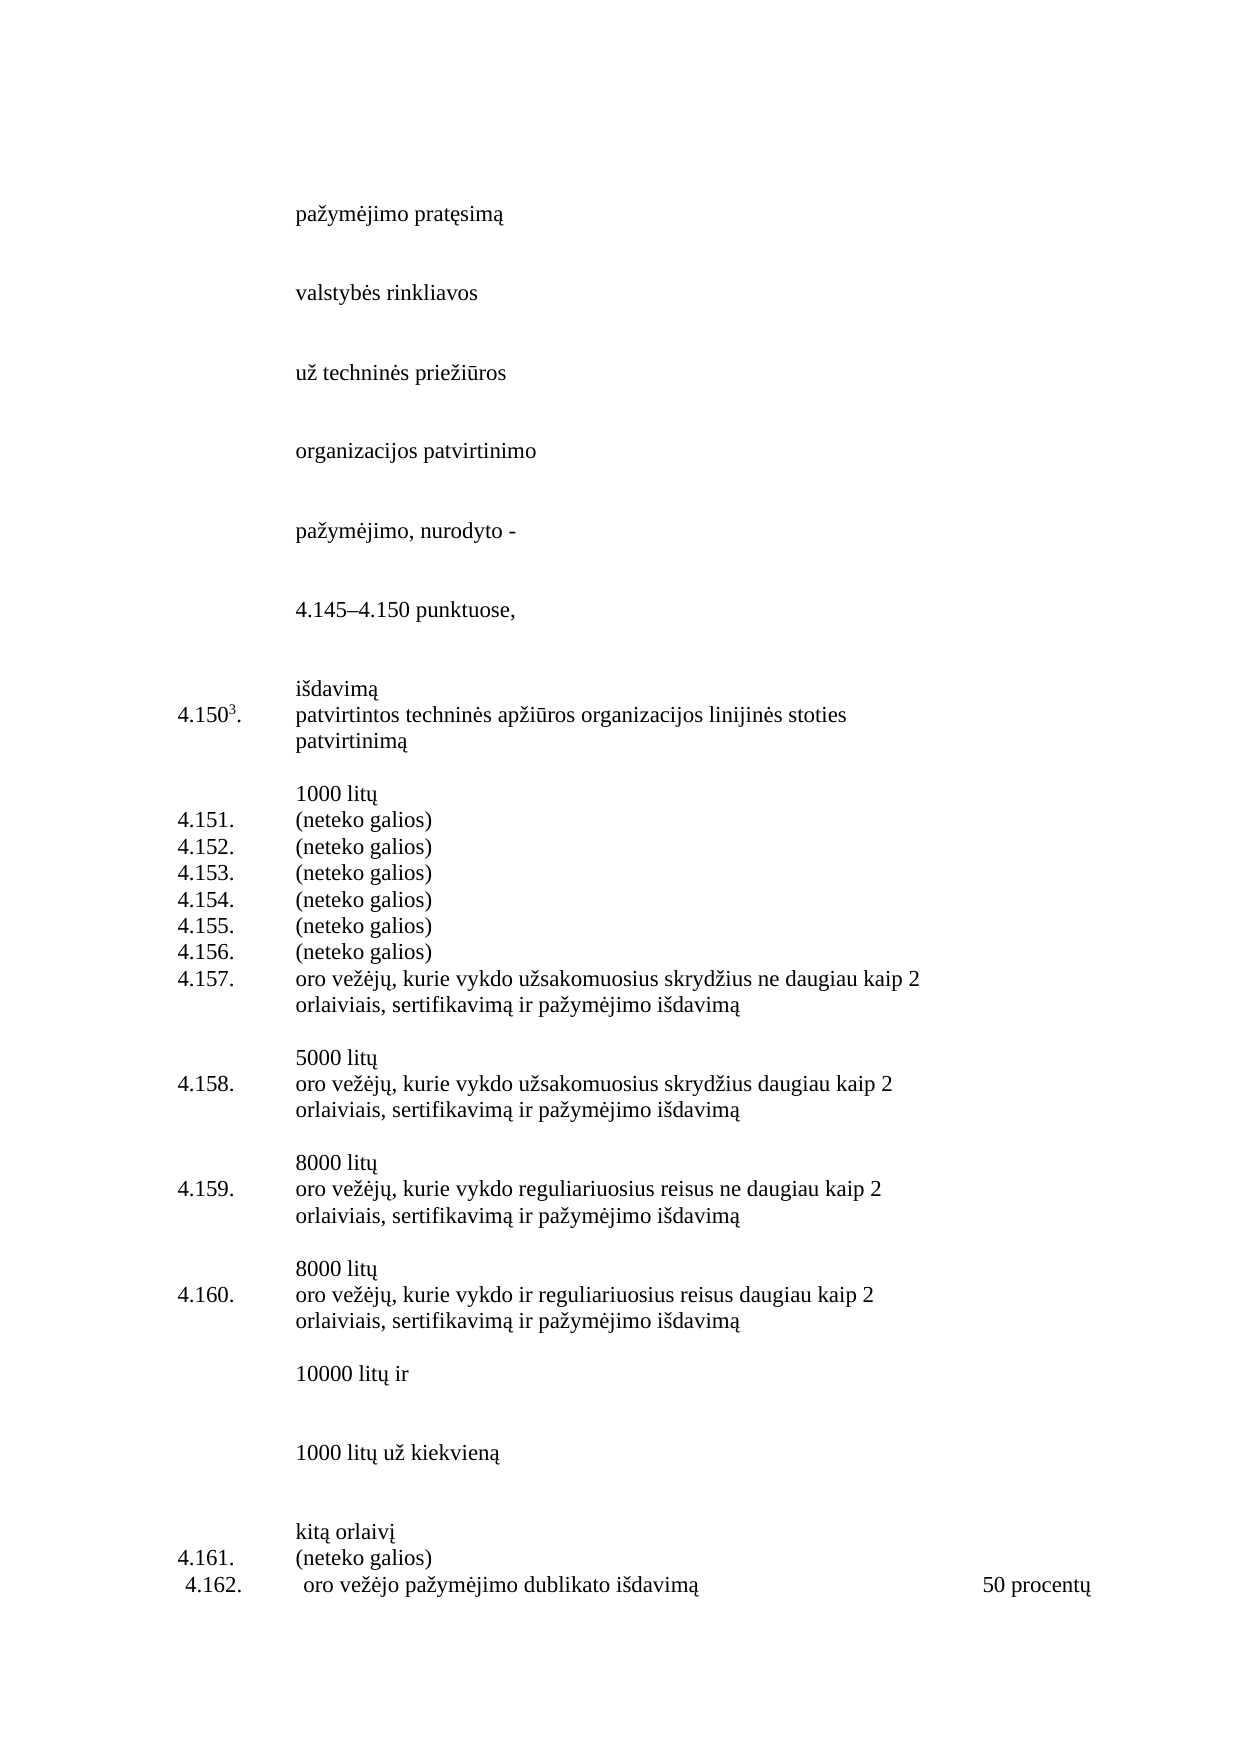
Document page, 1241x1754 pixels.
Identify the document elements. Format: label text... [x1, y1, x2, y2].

text valstybės rinkliavos [177, 227, 945, 306]
text už techninės priežiūros [177, 306, 945, 385]
text 1000 litų už kiekvieną [177, 1386, 945, 1465]
table_header 4.162. [174, 1571, 292, 1597]
text pažymėjimo pratęsimą [177, 148, 945, 227]
text kitą orlaivį [177, 1465, 945, 1544]
table_header oro vežėjo pažymėjimo dublikato išdavimą [292, 1571, 971, 1597]
text 4.153. (neteko galios) [177, 859, 945, 886]
text išdavimą [177, 622, 945, 701]
text 4.154. (neteko galios) [177, 886, 945, 912]
text organizacijos patvirtinimo [177, 385, 945, 464]
text 4.158. oro vežėjų, kurie vykdo užsakomuosius skrydžius daugiau kaip 2 orlaiviais, sertifikavimą ir pažymėjimo išdavimą 8000 litų [177, 1070, 945, 1176]
text 4.145–4.150 punktuose, [177, 543, 945, 622]
text 4.152. (neteko galios) [177, 833, 945, 859]
text 4.159. oro vežėjų, kurie vykdo reguliariuosius reisus ne daugiau kaip 2 orlaiviais, sertifikavimą ir pažymėjimo išdavimą 8000 litų [177, 1176, 945, 1281]
text 4.1503. patvirtintos techninės apžiūros organizacijos linijinės stoties patvirtinimą 1000 litų [177, 701, 945, 807]
text 4.157. oro vežėjų, kurie vykdo užsakomuosius skrydžius ne daugiau kaip 2 orlaiviais, sertifikavimą ir pažymėjimo išdavimą 5000 litų [177, 965, 945, 1070]
text 4.156. (neteko galios) [177, 938, 945, 965]
table_header 50 procentų [971, 1571, 1163, 1597]
text 4.155. (neteko galios) [177, 912, 945, 938]
text 4.161. (neteko galios) [177, 1544, 945, 1571]
text 4.160. oro vežėjų, kurie vykdo ir reguliariuosius reisus daugiau kaip 2 orlaiviais, sertifikavimą ir pažymėjimo išdavimą 10000 litų ir [177, 1281, 945, 1386]
text 4.151. (neteko galios) [177, 807, 945, 833]
text pažymėjimo, nurodyto - [177, 464, 945, 543]
